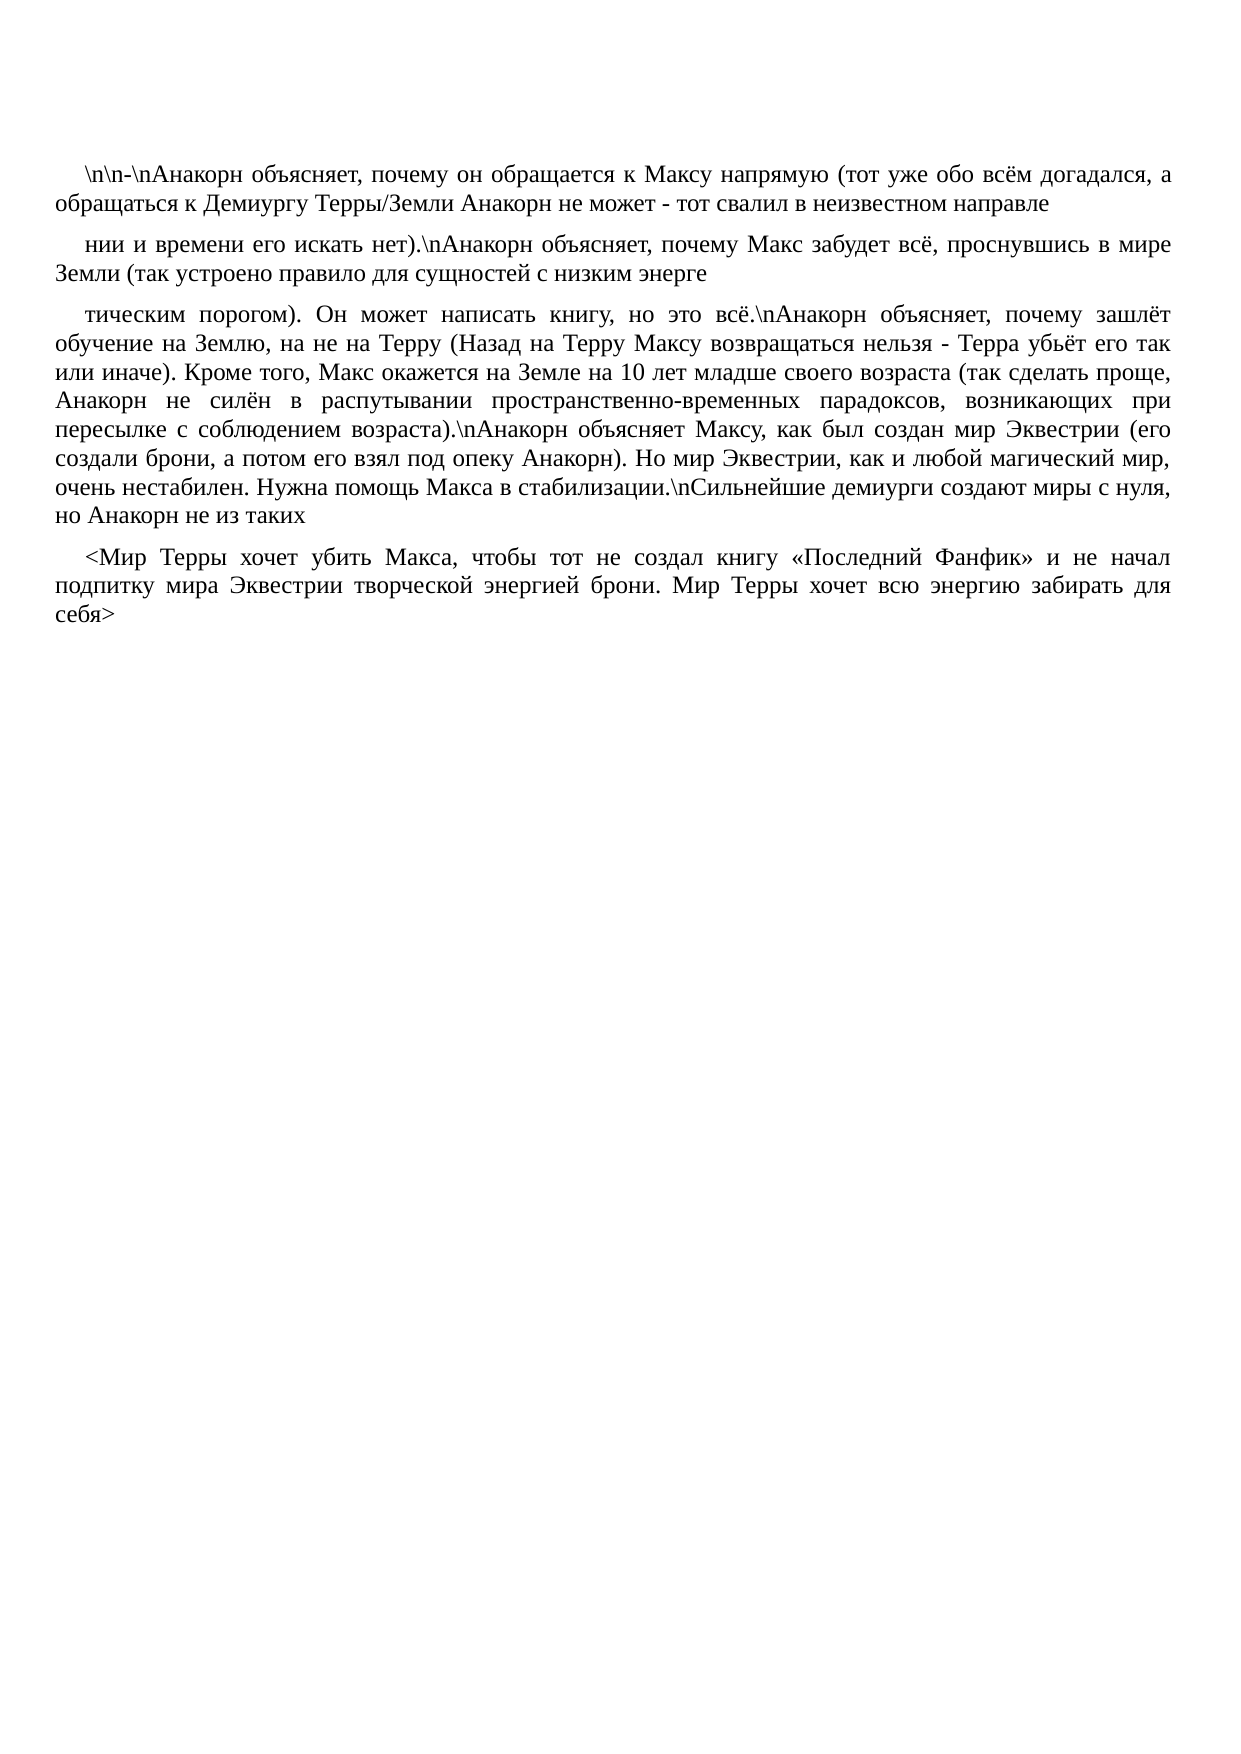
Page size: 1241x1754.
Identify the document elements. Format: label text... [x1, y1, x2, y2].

text тическим порогом). Он может написать книгу, но это всё.\nАнакорн объясняет, почему зашлёт обучение на Землю, на не на Терру (Назад на Терру Максу возвращаться нельзя - Терра убьёт его так или иначе). Кроме того, Макс окажется на Земле на 10 лет младше своего возраста (так сделать проще, Анакорн не силён в распутывании пространственно-временных парадоксов, возникающих при пересылке с соблюдением возраста).\nАнакорн объясняет Максу, как был создан мир Эквестрии (его создали брони, а потом его взял под опеку Анакорн). Но мир Эквестрии, как и любой магический мир, очень нестабилен. Нужна помощь Макса в стабилизации.\nСильнейшие демиурги создают миры с нуля, но Анакорн не из таких [55, 299, 1172, 529]
text \n\n-\nАнакорн объясняет, почему он обращается к Максу напрямую (тот уже обо всём догадался, а обращаться к Демиургу Терры/Земли Анакорн не может - тот свалил в неизвестном направле [55, 159, 1172, 217]
text <Мир Терры хочет убить Макса, чтобы тот не создал книгу «Последний Фанфик» и не начал подпитку мира Эквестрии творческой энергией брони. Мир Терры хочет всю энергию забирать для себя> [55, 542, 1172, 628]
text нии и времени его искать нет).\nАнакорн объясняет, почему Макс забудет всё, проснувшись в мире Земли (так устроено правило для сущностей с низким энерге [55, 229, 1172, 287]
